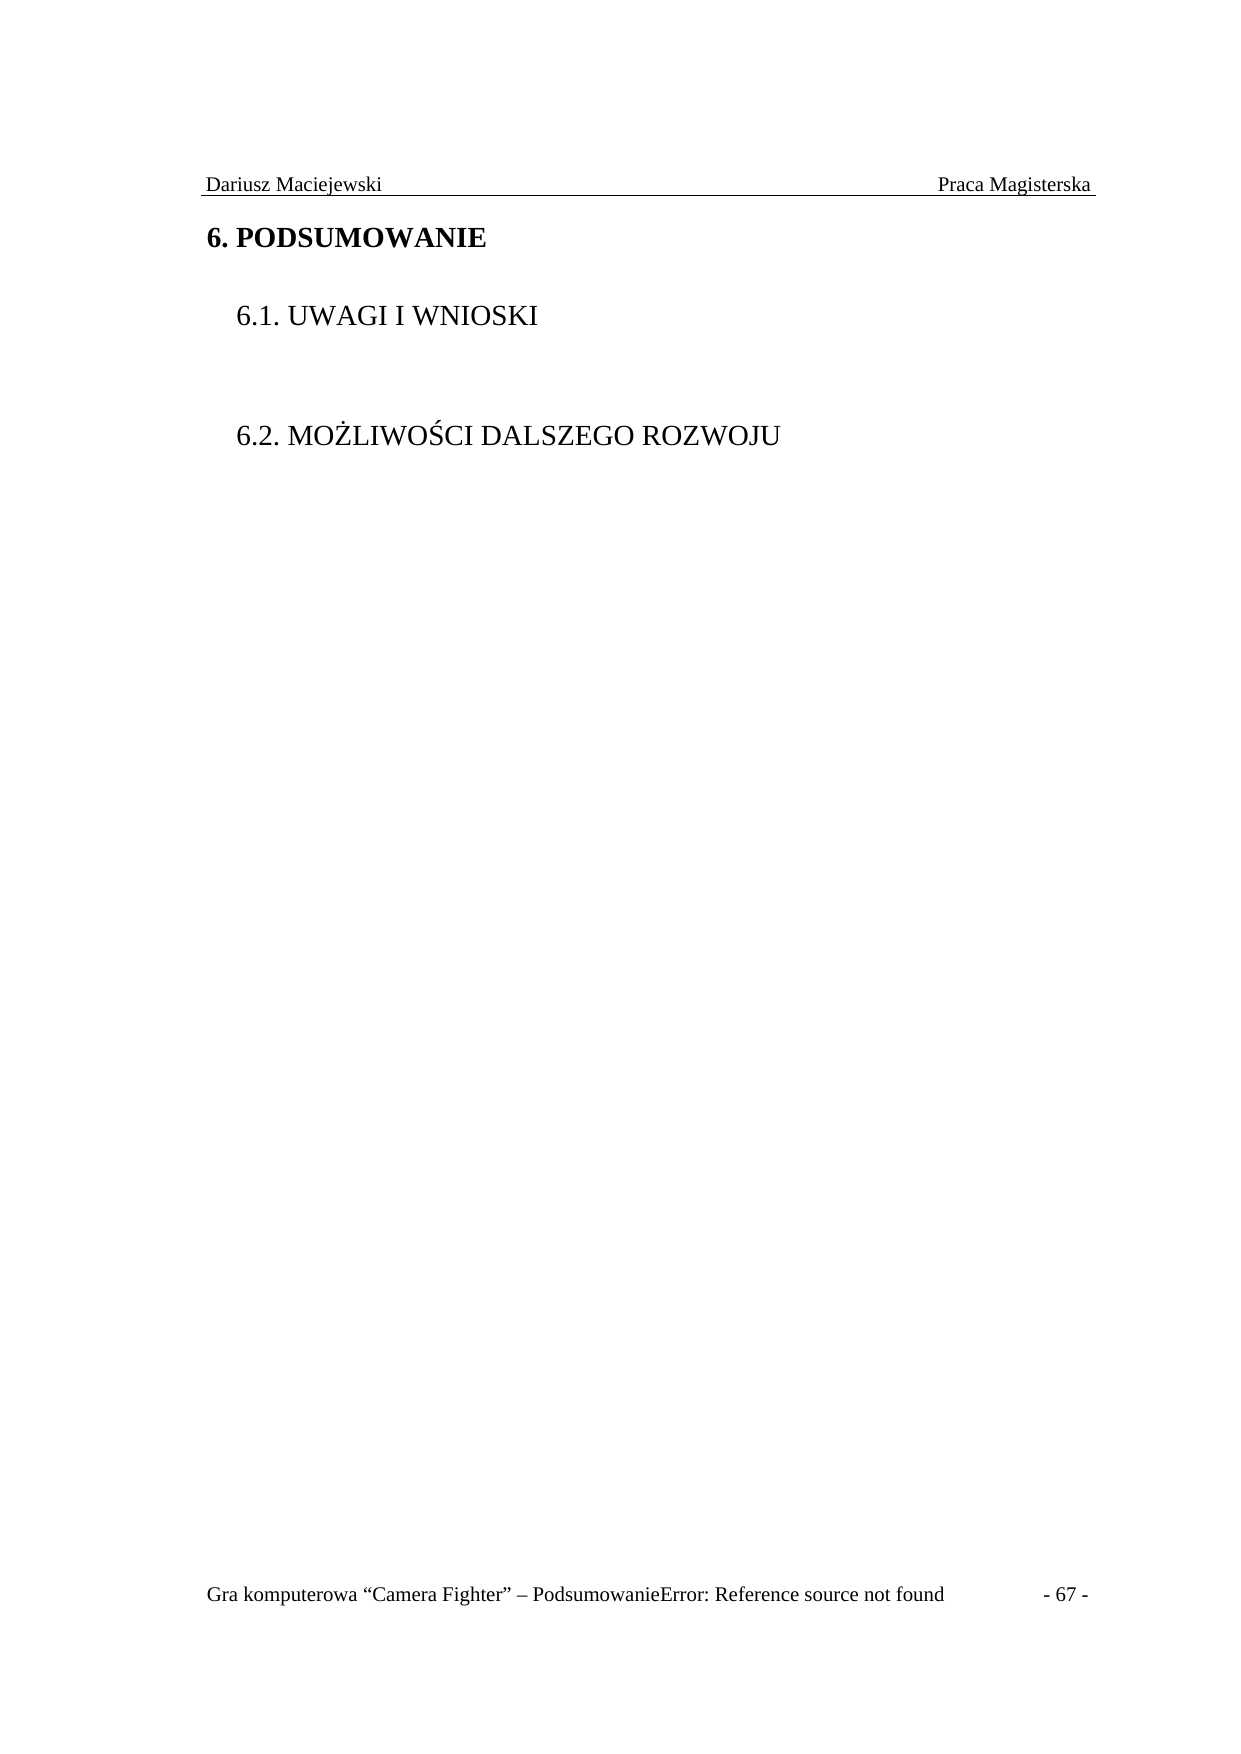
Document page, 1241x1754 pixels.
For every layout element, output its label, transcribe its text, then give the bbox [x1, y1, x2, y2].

subtitle Podsumowanie [207, 221, 1092, 254]
subtitle Możliwości dalszego rozwoju [207, 419, 1092, 451]
subtitle Uwagi i wnioski [207, 299, 1092, 332]
